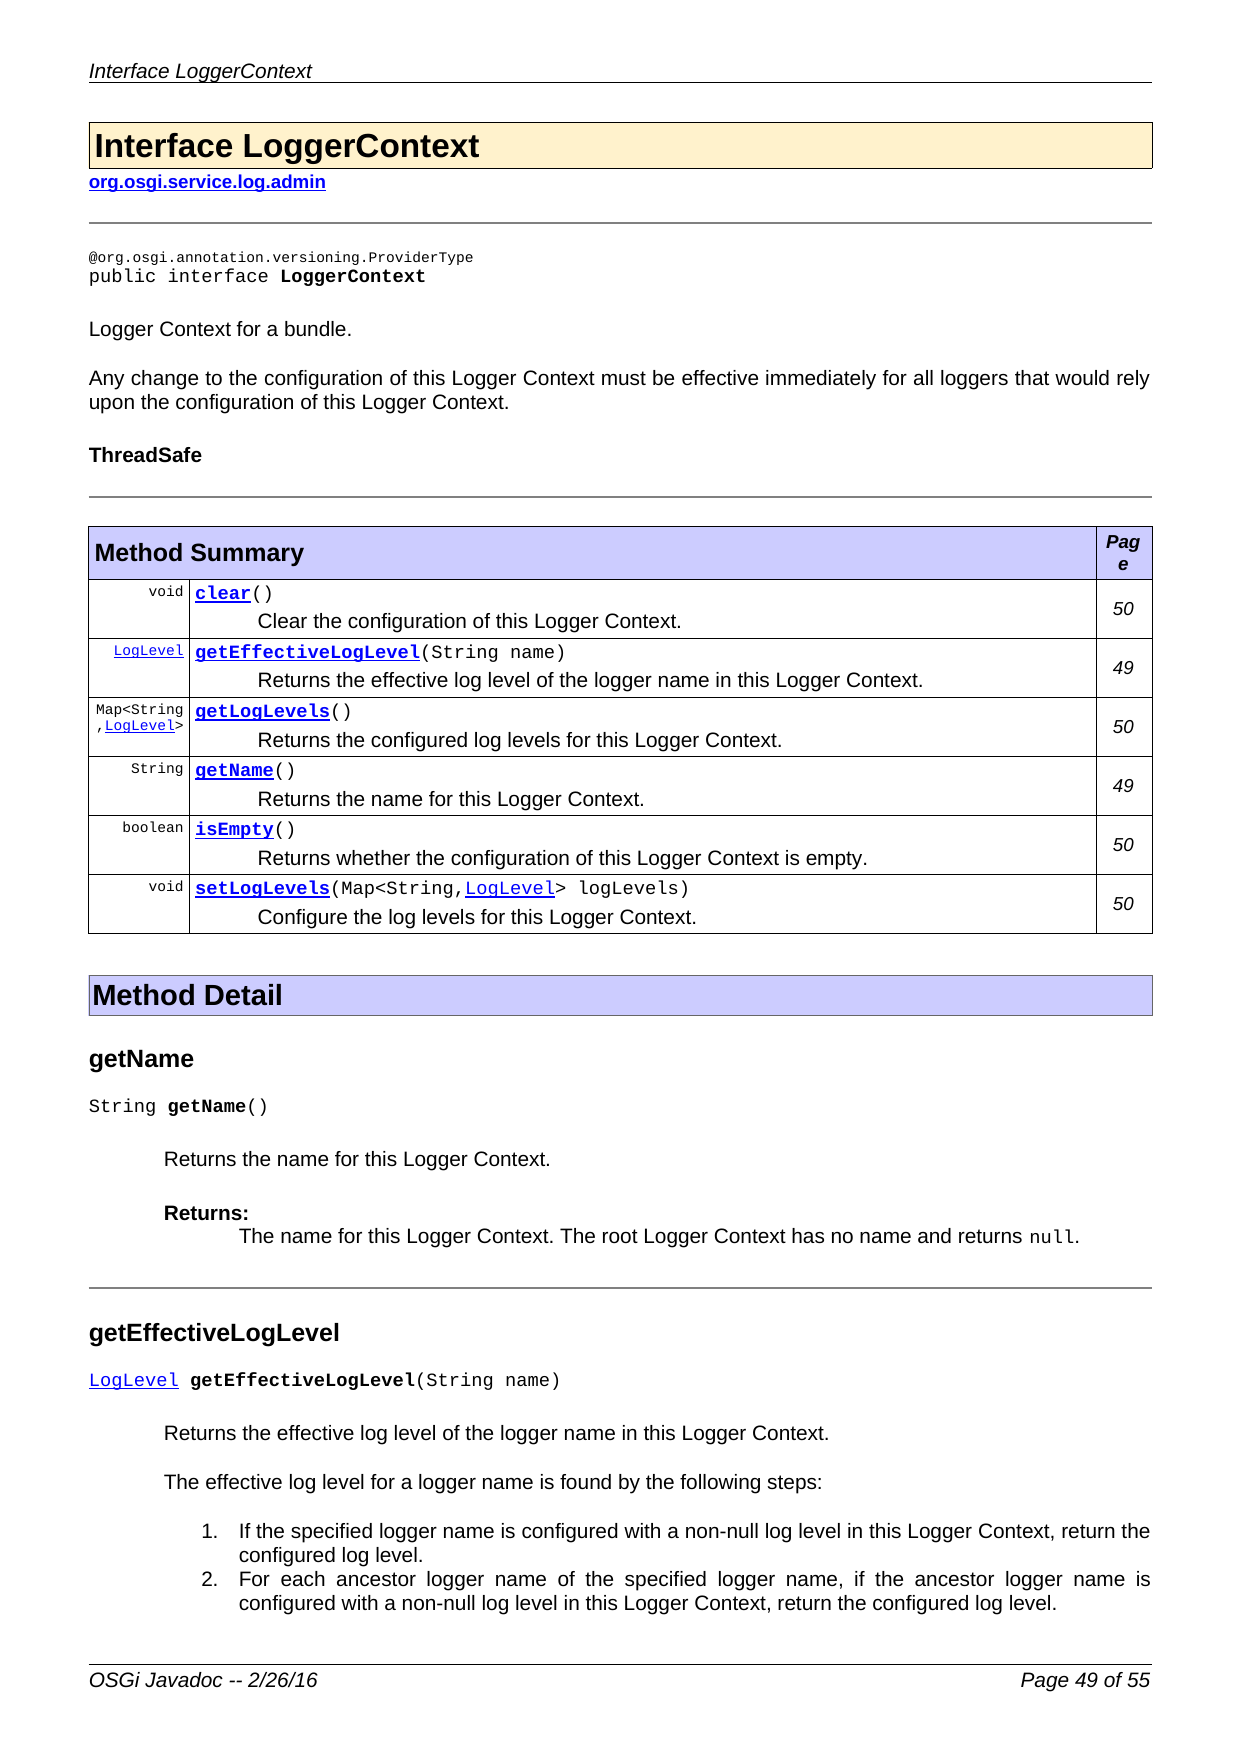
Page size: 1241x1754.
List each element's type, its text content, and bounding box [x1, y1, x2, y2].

table_cell 48 [1097, 816, 1152, 874]
subtitle Method Detail [90, 976, 1152, 1015]
table_cell 48 [1097, 698, 1152, 756]
table_cell getLogLevels() Returns the configured log levels for this Logger Context. [190, 698, 1096, 756]
table_cell 48 [1097, 875, 1152, 933]
table_cell getName() Returns the name for this Logger Context. [190, 757, 1096, 815]
text @org.osgi.annotation.versioning.ProviderType public interface LoggerContext [88, 250, 1152, 288]
text Returns the name for this Logger Context. [163, 1147, 1152, 1171]
table_cell 48 [1097, 580, 1152, 638]
table_cell getEffectiveLogLevel(String name) Returns the effective log level of the logger name in this Logger Context. [190, 639, 1096, 697]
subtitle getEffectiveLogLevel [88, 1318, 1152, 1346]
list For each ancestor logger name of the specified logger name, if the ancestor logger name is configured with a non-null log level in this Logger Context, return the configured log level. [201, 1567, 1152, 1615]
text Logger Context for a bundle. [88, 317, 1152, 341]
text ThreadSafe [88, 443, 1152, 467]
list If the specified logger name is configured with a non-null log level in this Logger Context, return the configured log level. [201, 1519, 1152, 1567]
table_cell void [89, 875, 189, 933]
table_cell LogLevel [89, 639, 189, 697]
text Returns: [163, 1200, 1152, 1224]
text The name for this Logger Context. The root Logger Context has no name and returns null. [238, 1224, 1152, 1249]
text The effective log level for a logger name is found by the following steps: [163, 1470, 1152, 1494]
table_cell 47 [1097, 639, 1152, 697]
text org.osgi.service.log.admin [88, 171, 1152, 193]
table_cell setLogLevels(Map<String,LogLevel> logLevels) Configure the log levels for this Logger Context. [190, 875, 1096, 933]
subtitle Interface LoggerContext [90, 123, 1152, 168]
subtitle getName [88, 1044, 1152, 1073]
table_cell boolean [89, 816, 189, 874]
table_header Page [1097, 527, 1152, 579]
table_cell clear() Clear the configuration of this Logger Context. [190, 580, 1096, 638]
text String getName() [88, 1097, 1152, 1118]
table_cell Map<String,LogLevel> [89, 698, 189, 756]
table_header Method Summary [89, 527, 1096, 579]
table_cell String [89, 757, 189, 815]
table_cell 47 [1097, 757, 1152, 815]
text LogLevel getEffectiveLogLevel(String name) [88, 1371, 1152, 1392]
table_cell void [89, 580, 189, 638]
table_cell isEmpty() Returns whether the configuration of this Logger Context is empty. [190, 816, 1096, 874]
text Any change to the configuration of this Logger Context must be effective immediately for all loggers that would rely upon the configuration of this Logger Context. [88, 366, 1152, 414]
text Returns the effective log level of the logger name in this Logger Context. [163, 1421, 1152, 1445]
